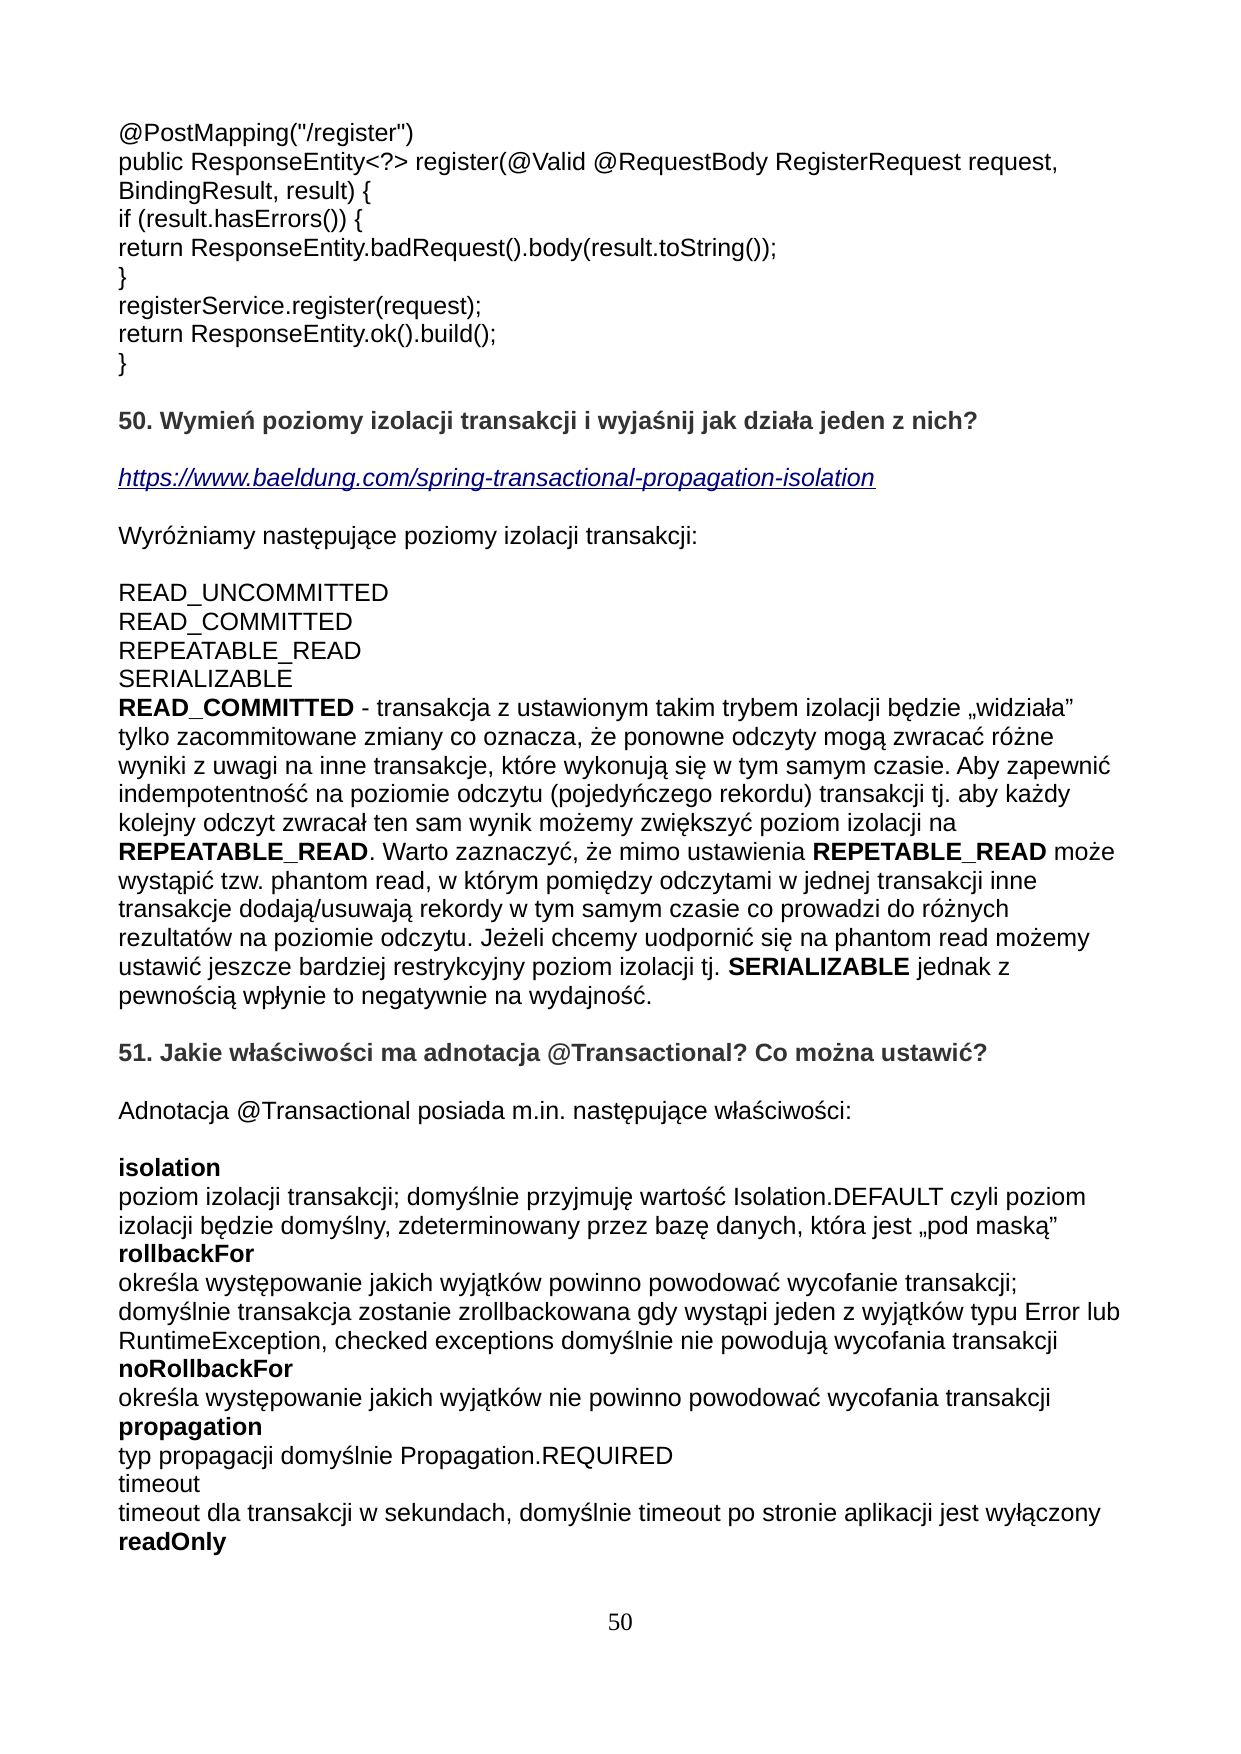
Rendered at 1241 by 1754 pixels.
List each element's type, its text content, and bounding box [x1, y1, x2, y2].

subtitle 50. Wymień poziomy izolacji transakcji i wyjaśnij jak działa jeden z nich? [118, 406, 1122, 434]
text READ_COMMITTED [118, 607, 1122, 636]
text } [118, 348, 1122, 377]
text timeout dla transakcji w sekundach, domyślnie timeout po stronie aplikacji jest wyłączony [118, 1498, 1122, 1527]
text isolation [118, 1153, 1122, 1182]
text rollbackFor [118, 1239, 1122, 1268]
text propagation [118, 1412, 1122, 1441]
text READ_COMMITTED - transakcja z ustawionym takim trybem izolacji będzie „widziała” tylko zacommitowane zmiany co oznacza, że ponowne odczyty mogą zwracać różne wyniki z uwagi na inne transakcje, które wykonują się w tym samym czasie. Aby zapewnić indempotentność na poziomie odczytu (pojedyńczego rekordu) transakcji tj. aby każdy kolejny odczyt zwracał ten sam wynik możemy zwiększyć poziom izolacji na REPEATABLE_READ. Warto zaznaczyć, że mimo ustawienia REPETABLE_READ może wystąpić tzw. phantom read, w którym pomiędzy odczytami w jednej transakcji inne transakcje dodają/usuwają rekordy w tym samym czasie co prowadzi do różnych rezultatów na poziomie odczytu. Jeżeli chcemy uodpornić się na phantom read możemy ustawić jeszcze bardziej restrykcyjny poziom izolacji tj. SERIALIZABLE jednak z pewnością wpłynie to negatywnie na wydajność. [118, 693, 1122, 1009]
text public ResponseEntity<?> register(@Valid @RequestBody RegisterRequest request, BindingResult, result) { [118, 147, 1122, 204]
text typ propagacji domyślnie Propagation.REQUIRED [118, 1441, 1122, 1469]
text SERIALIZABLE [118, 664, 1122, 693]
text registerService.register(request); [118, 291, 1122, 319]
text Wyróżniamy następujące poziomy izolacji transakcji: [118, 521, 1122, 549]
text @PostMapping("/register") [118, 118, 1122, 147]
text Adnotacja @Transactional posiada m.in. następujące właściwości: [118, 1096, 1122, 1124]
text return ResponseEntity.ok().build(); [118, 319, 1122, 348]
text noRollbackFor [118, 1354, 1122, 1383]
text READ_UNCOMMITTED [118, 578, 1122, 607]
subtitle 51. Jakie właściwości ma adnotacja @Transactional? Co można ustawić? [118, 1038, 1122, 1067]
text https://www.baeldung.com/spring-transactional-propagation-isolation [118, 434, 1122, 521]
text określa występowanie jakich wyjątków nie powinno powodować wycofania transakcji [118, 1383, 1122, 1412]
text REPEATABLE_READ [118, 636, 1122, 664]
text readOnly [118, 1527, 1122, 1556]
text poziom izolacji transakcji; domyślnie przyjmuję wartość Isolation.DEFAULT czyli poziom izolacji będzie domyślny, zdeterminowany przez bazę danych, która jest „pod maską” [118, 1182, 1122, 1239]
text określa występowanie jakich wyjątków powinno powodować wycofanie transakcji; domyślnie transakcja zostanie zrollbackowana gdy wystąpi jeden z wyjątków typu Error lub RuntimeException, checked exceptions domyślnie nie powodują wycofania transakcji [118, 1268, 1122, 1354]
text return ResponseEntity.badRequest().body(result.toString()); [118, 233, 1122, 262]
text } [118, 262, 1122, 291]
text timeout [118, 1469, 1122, 1498]
text if (result.hasErrors()) { [118, 204, 1122, 233]
